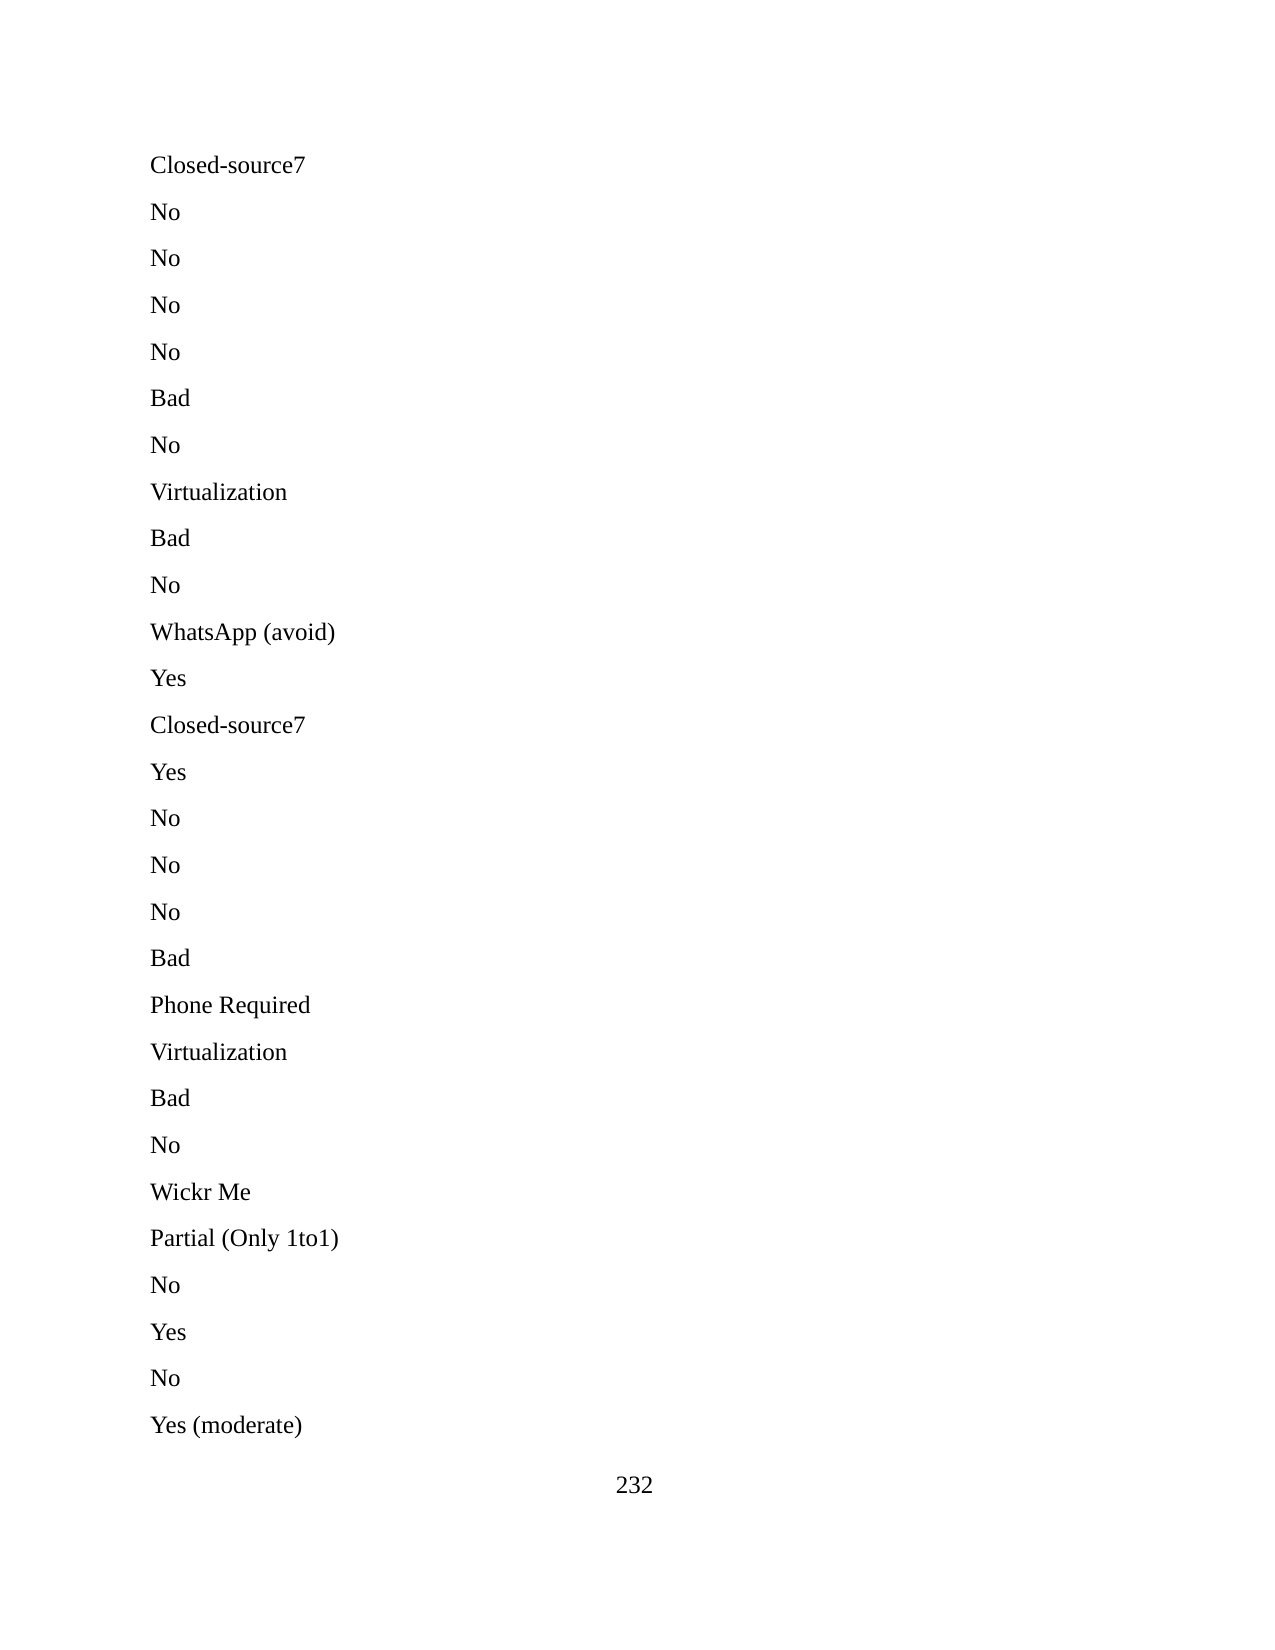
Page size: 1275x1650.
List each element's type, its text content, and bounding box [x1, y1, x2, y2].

text Bad [150, 943, 1125, 972]
text Bad [150, 1083, 1125, 1112]
text No [150, 430, 1125, 459]
text No [150, 1270, 1125, 1299]
text Virtualization [150, 1037, 1125, 1065]
text No [150, 337, 1125, 365]
text Closed-source7 [150, 150, 1125, 179]
text No [150, 570, 1125, 599]
text No [150, 197, 1125, 225]
text Bad [150, 523, 1125, 552]
text WhatsApp (avoid) [150, 617, 1125, 645]
text No [150, 803, 1125, 832]
text Yes (moderate) [150, 1410, 1125, 1439]
text Bad [150, 383, 1125, 412]
text Phone Required [150, 990, 1125, 1019]
text No [150, 1363, 1125, 1392]
text Partial (Only 1to1) [150, 1223, 1125, 1252]
text Yes [150, 663, 1125, 692]
text No [150, 850, 1125, 879]
text Closed-source7 [150, 710, 1125, 739]
text No [150, 243, 1125, 272]
text No [150, 1130, 1125, 1159]
text No [150, 290, 1125, 319]
text Virtualization [150, 477, 1125, 505]
text Yes [150, 757, 1125, 785]
text No [150, 897, 1125, 925]
text Yes [150, 1317, 1125, 1345]
text Wickr Me [150, 1177, 1125, 1205]
